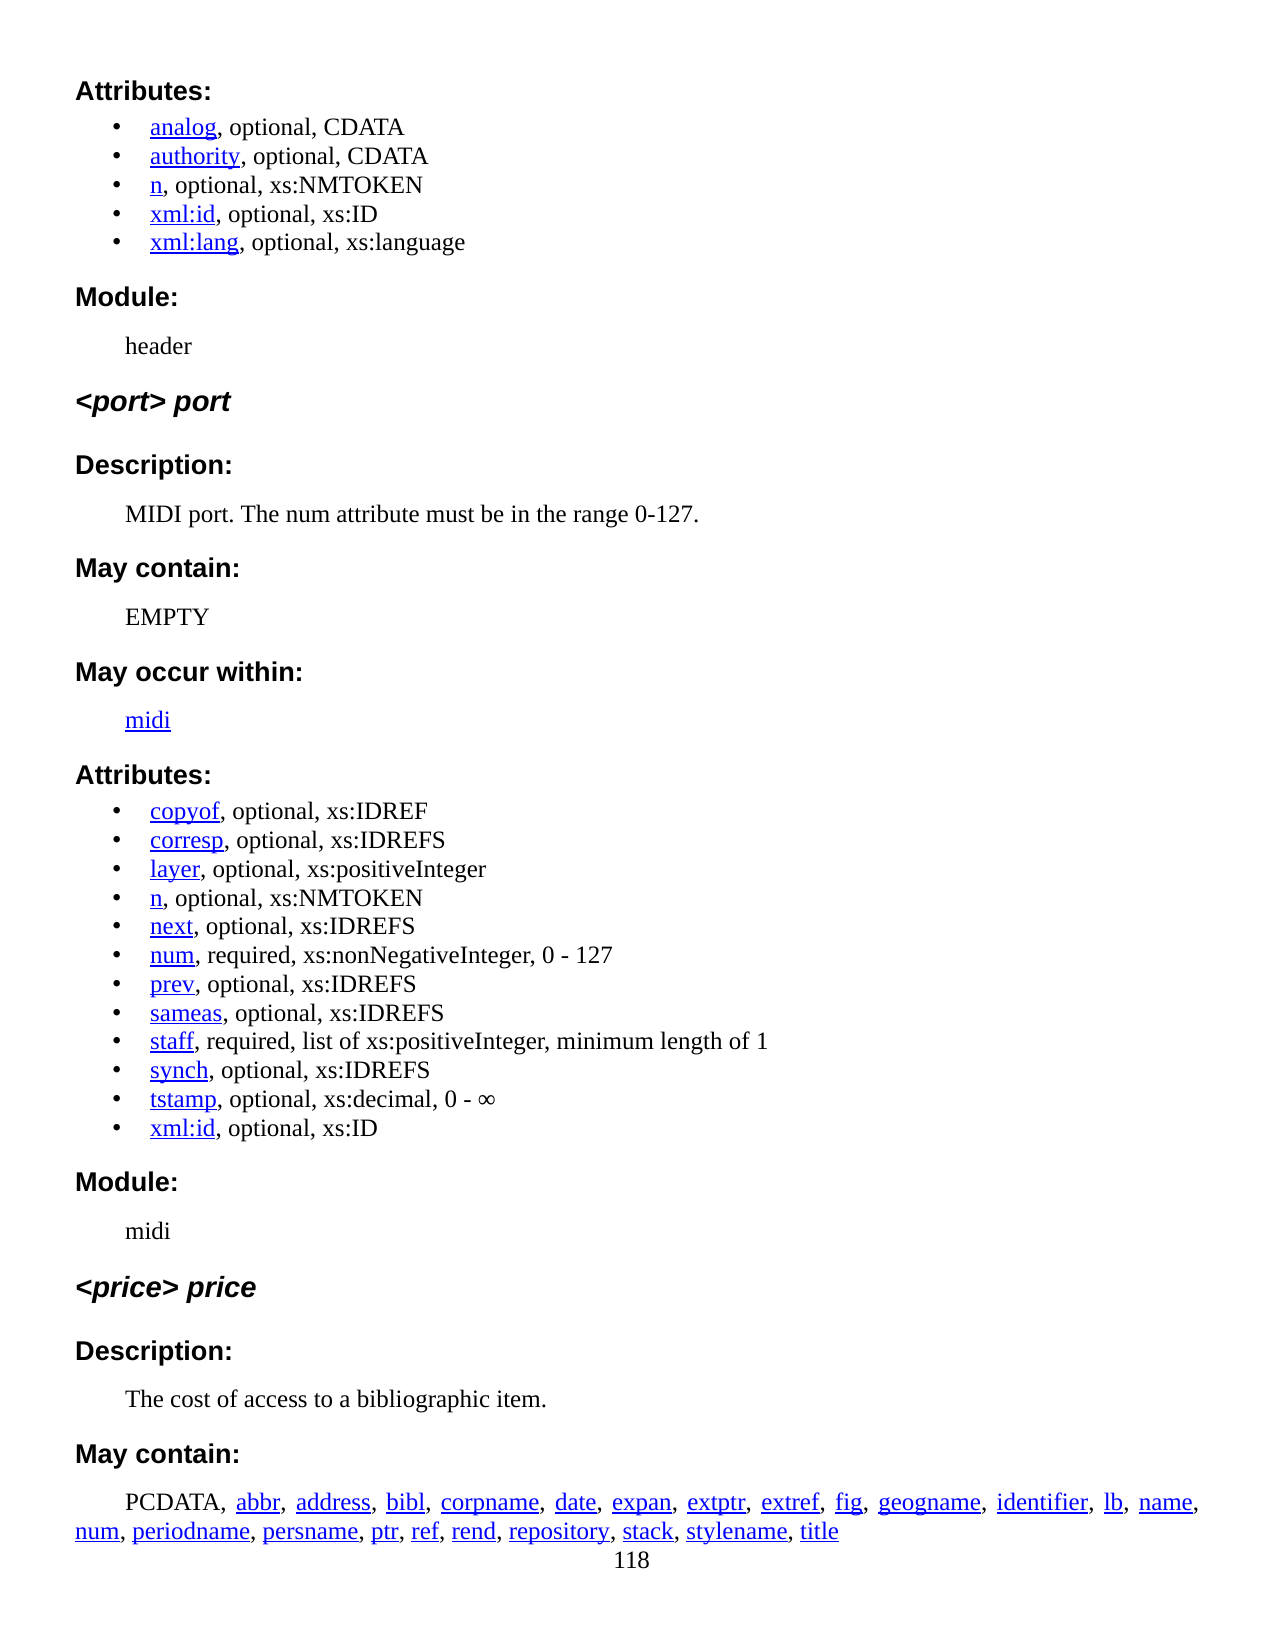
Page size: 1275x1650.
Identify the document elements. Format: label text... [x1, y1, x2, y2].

subtitle Description: [75, 449, 1200, 481]
text header [75, 331, 1200, 359]
list xml:id, optional, xs:ID [112, 1113, 1200, 1141]
list xml:id, optional, xs:ID [112, 199, 1200, 227]
text MIDI port. The num attribute must be in the range 0-127. [75, 499, 1200, 527]
list tstamp, optional, xs:decimal, 0 - ∞ [112, 1084, 1200, 1113]
list synch, optional, xs:IDREFS [112, 1055, 1200, 1084]
text EMPTY [75, 602, 1200, 631]
list authority, optional, CDATA [112, 141, 1200, 170]
subtitle <price> price [75, 1270, 1200, 1303]
text midi [75, 705, 1200, 734]
subtitle May contain: [75, 1438, 1200, 1469]
list copyof, optional, xs:IDREF [112, 796, 1200, 825]
list num, required, xs:nonNegativeInteger, 0 - 127 [112, 940, 1200, 969]
list n, optional, xs:NMTOKEN [112, 883, 1200, 911]
list layer, optional, xs:positiveInteger [112, 854, 1200, 883]
subtitle May occur within: [75, 656, 1200, 687]
list sameas, optional, xs:IDREFS [112, 998, 1200, 1026]
text midi [75, 1216, 1200, 1245]
list n, optional, xs:NMTOKEN [112, 170, 1200, 199]
text PCDATA, abbr, address, bibl, corpname, date, expan, extptr, extref, fig, geogname, identifier, lb, name, num, periodname, persname, ptr, ref, rend, repository, stack, stylename, title [75, 1487, 1200, 1545]
subtitle Module: [75, 1166, 1200, 1198]
subtitle <port> port [75, 384, 1200, 418]
subtitle Attributes: [75, 759, 1200, 790]
subtitle Attributes: [75, 75, 1200, 106]
list next, optional, xs:IDREFS [112, 911, 1200, 940]
list analog, optional, CDATA [112, 112, 1200, 141]
subtitle Description: [75, 1334, 1200, 1366]
text The cost of access to a bibliographic item. [75, 1384, 1200, 1413]
list corresp, optional, xs:IDREFS [112, 825, 1200, 854]
subtitle May contain: [75, 552, 1200, 584]
list prev, optional, xs:IDREFS [112, 969, 1200, 998]
subtitle Module: [75, 281, 1200, 312]
list staff, required, list of xs:positiveInteger, minimum length of 1 [112, 1026, 1200, 1055]
list xml:lang, optional, xs:language [112, 227, 1200, 256]
